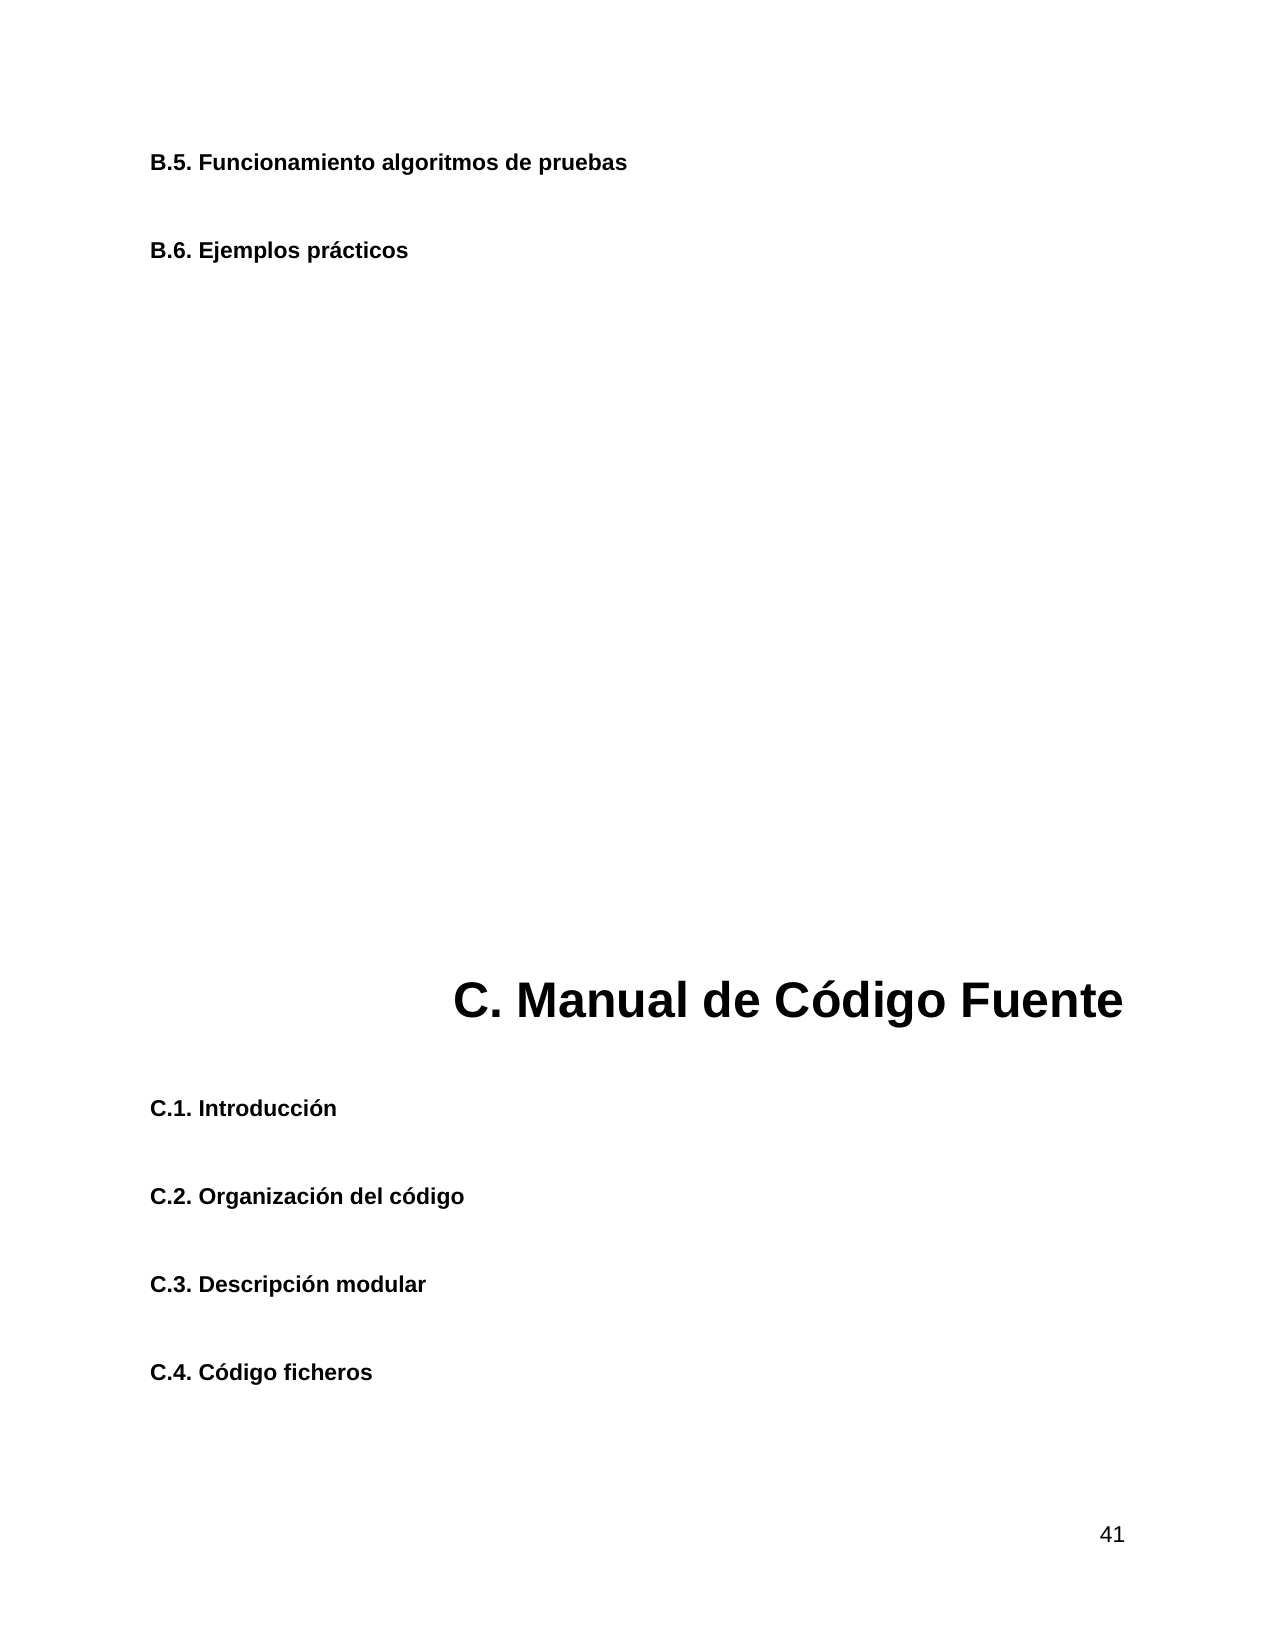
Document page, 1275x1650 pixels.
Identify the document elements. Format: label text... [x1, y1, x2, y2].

text C.2. Organización del código [150, 1183, 1125, 1209]
text C. Manual de Código Fuente [150, 972, 1125, 1028]
text C.1. Introducción [150, 1095, 1125, 1121]
text B.6. Ejemplos prácticos [150, 238, 1125, 264]
text C.4. Código ficheros [150, 1360, 1125, 1385]
text B.5. Funcionamiento algoritmos de pruebas [150, 150, 1125, 176]
text C.3. Descripción modular [150, 1272, 1125, 1297]
